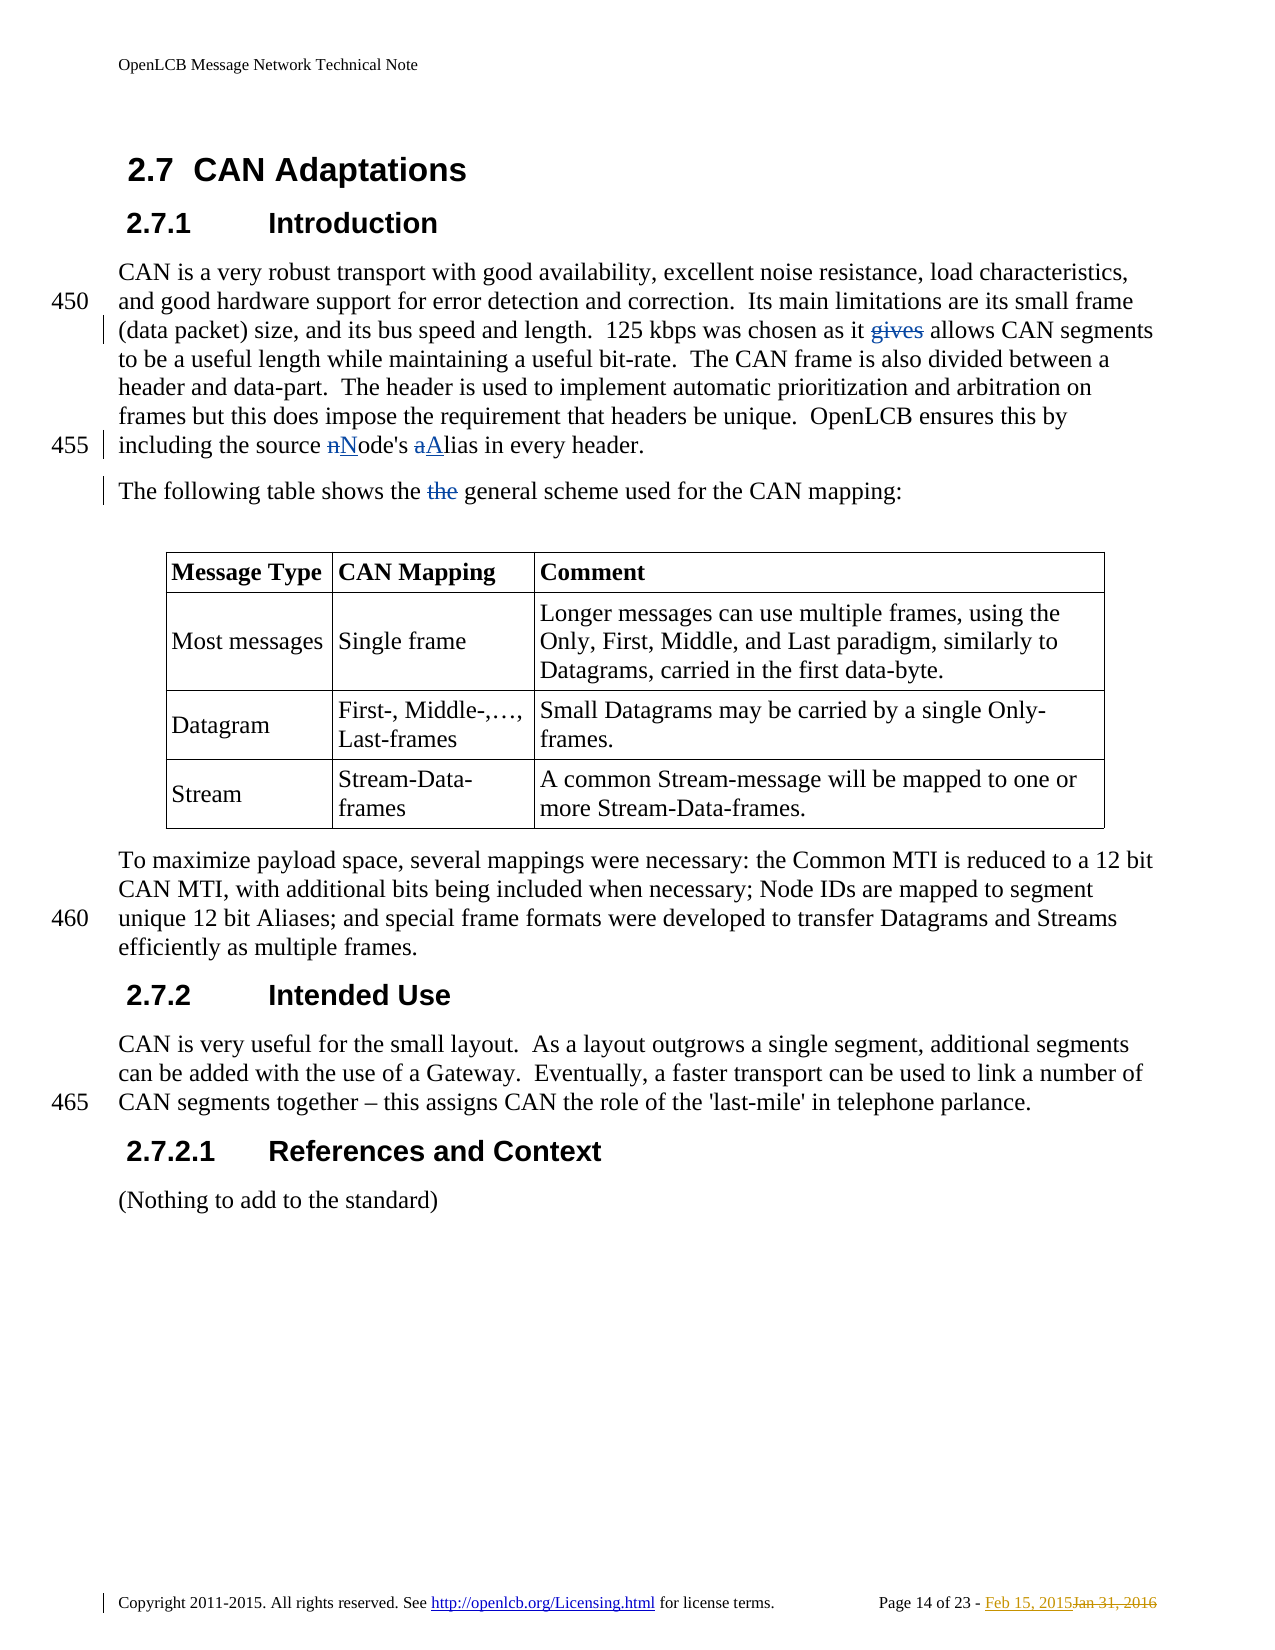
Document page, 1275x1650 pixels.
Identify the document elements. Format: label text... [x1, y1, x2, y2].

text CAN is very useful for the small layout. As a layout outgrows a single segment, additional segments can be added with the use of a Gateway. Eventually, a faster transport can be used to link a number of CAN segments together – this assigns CAN the role of the 'last-mile' in telephone parlance. [118, 1029, 1157, 1116]
table_cell First-, Middle-,…, Last-frames [333, 691, 534, 759]
table_cell A common Stream-message will be mapped to one or more Stream-Data-frames. [535, 760, 1104, 828]
table_cell Stream-Data-frames [333, 760, 534, 828]
subtitle References and Context [118, 1133, 1157, 1167]
table_header CAN Mapping [333, 553, 534, 592]
text (Nothing to add to the standard) [118, 1185, 1157, 1213]
subtitle Introduction [118, 206, 1157, 240]
table_cell Single frame [333, 593, 534, 690]
table_header Comment [535, 553, 1104, 592]
subtitle CAN Adaptations [118, 150, 1157, 188]
table_cell Most messages [167, 593, 332, 690]
table_header Message Type [167, 553, 332, 592]
table_cell Longer messages can use multiple frames, using the Only, First, Middle, and Last paradigm, similarly to Datagrams, carried in the first data-byte. [535, 593, 1104, 690]
table_cell Datagram [167, 691, 332, 759]
subtitle Intended Use [118, 978, 1157, 1012]
table_cell Small Datagrams may be carried by a single Only-frames. [535, 691, 1104, 759]
text The following table shows the general scheme used for the CAN mapping: [118, 476, 1157, 505]
table_cell Stream [167, 760, 332, 828]
text CAN is a very robust transport with good availability, excellent noise resistance, load characteristics, and good hardware support for error detection and correction. Its main limitations are its small frame (data packet) size, and its bus speed and length. 125 kbps was chosen as it allows CAN segments to be a useful length while maintaining a useful bit-rate. The CAN frame is also divided between a header and data-part. The header is used to implement automatic prioritization and arbitration on frames but this does impose the requirement that headers be unique. OpenLCB ensures this by including the source Node's Alias in every header. [118, 257, 1157, 459]
text To maximize payload space, several mappings were necessary: the Common MTI is reduced to a 12 bit CAN MTI, with additional bits being included when necessary; Node IDs are mapped to segment unique 12 bit Aliases; and special frame formats were developed to transfer Datagrams and Streams efficiently as multiple frames. [118, 846, 1157, 961]
